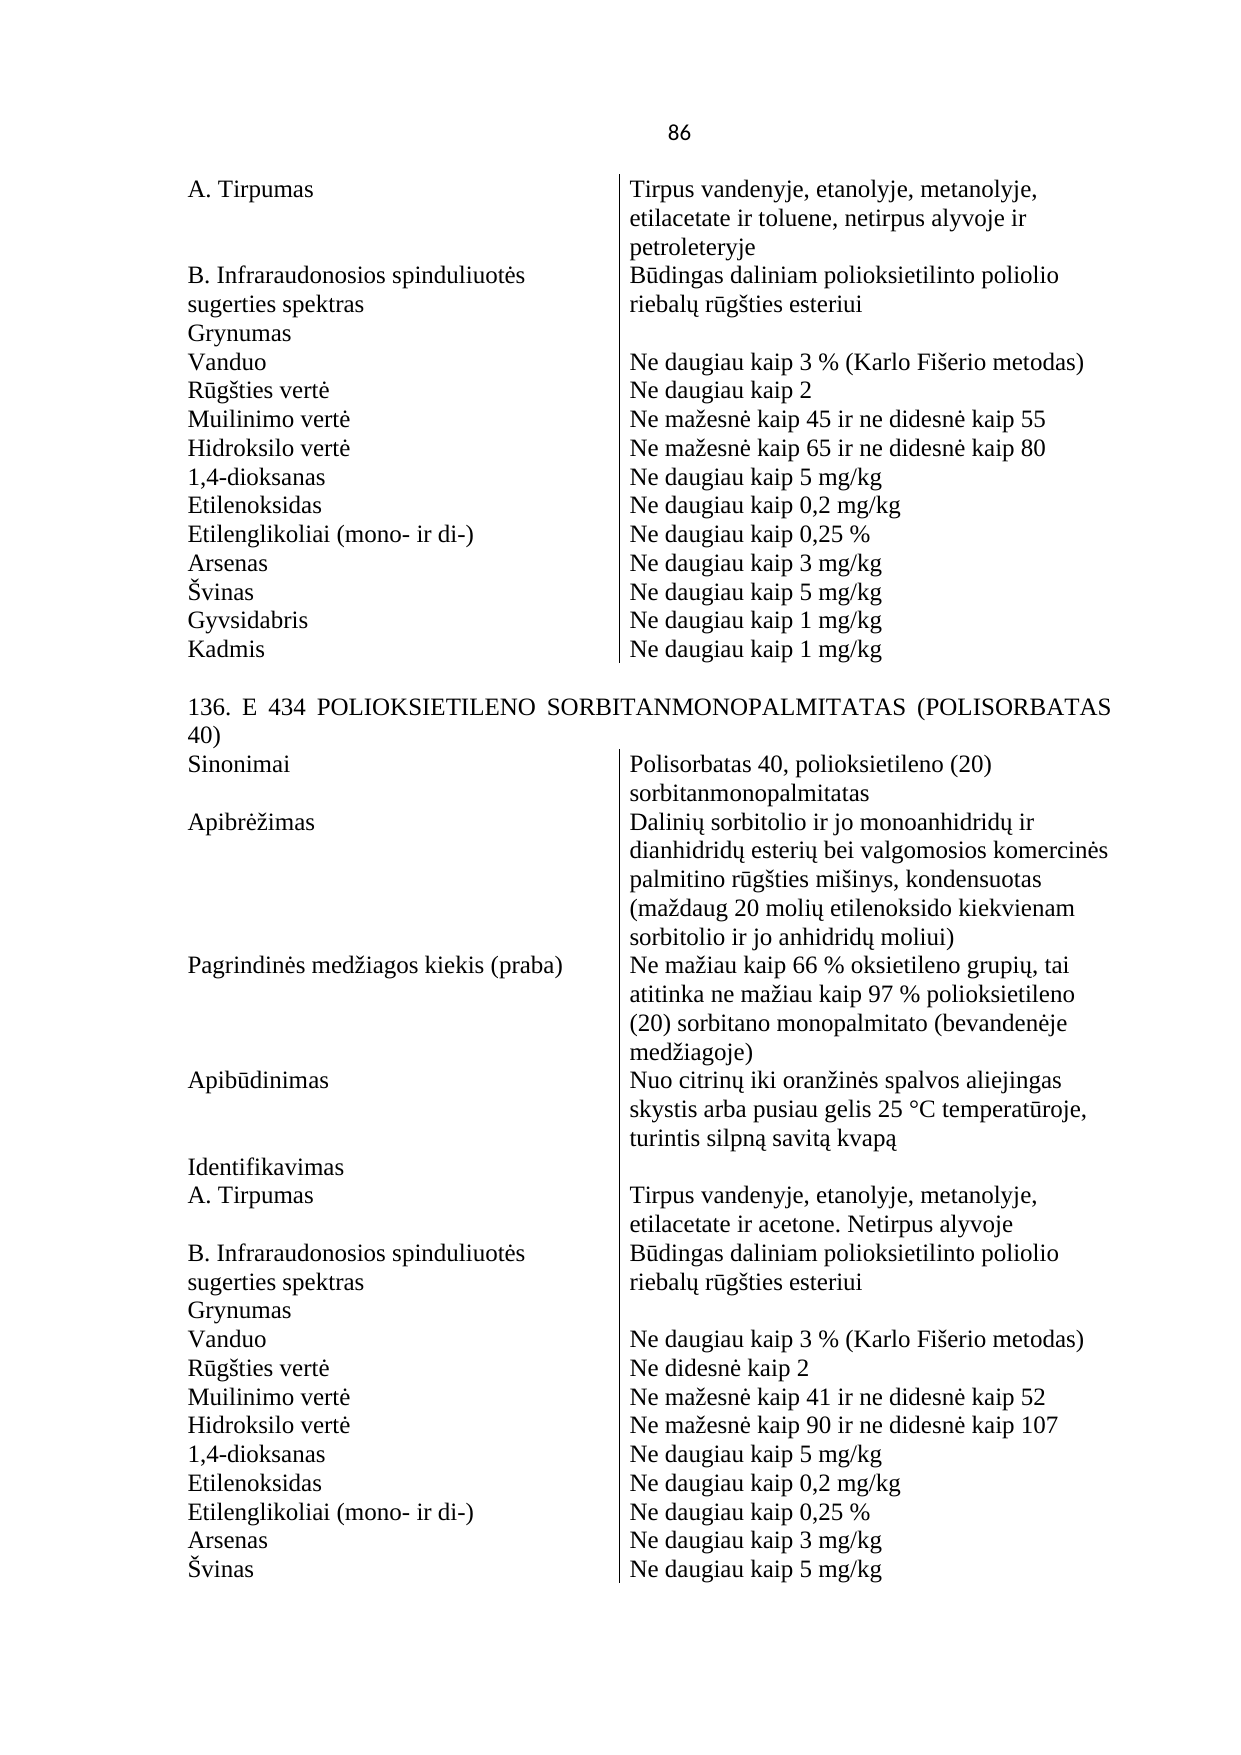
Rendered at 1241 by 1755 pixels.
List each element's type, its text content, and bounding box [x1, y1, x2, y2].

table_cell Švinas [177, 1554, 619, 1583]
table_cell Etilenoksidas [177, 1468, 619, 1497]
table_cell 1,4-dioksanas [177, 1439, 619, 1468]
table_cell Etilenoksidas [177, 490, 619, 519]
table_cell Nuo citrinų iki oranžinės spalvos aliejingas skystis arba pusiau gelis 25 °C temperatūroje, turintis silpną savitą kvapą [620, 1065, 1122, 1152]
table_cell Ne daugiau kaip 3 mg/kg [620, 1525, 1122, 1554]
table_cell Polisorbatas 40, polioksietileno (20) sorbitanmonopalmitatas [620, 749, 1122, 807]
table_cell Rūgšties vertė [177, 1353, 619, 1382]
table_cell Etilenglikoliai (mono- ir di-) [177, 1497, 619, 1525]
table_cell [620, 318, 1122, 347]
table_cell Apibūdinimas [177, 1065, 619, 1152]
table_cell Ne daugiau kaip 1 mg/kg [620, 605, 1122, 634]
table_header 136. E 434 POLIOKSIETILENO SORBITANMONOPALMITATAS (POLISORBATAS 40) [177, 692, 1122, 749]
table_cell Tirpus vandenyje, etanolyje, metanolyje, etilacetate ir toluene, netirpus alyvoje ir petroleteryje [620, 174, 1122, 260]
table_cell B. Infraraudonosios spinduliuotės sugerties spektras [177, 260, 619, 318]
table_cell Gyvsidabris [177, 605, 619, 634]
table_cell Muilinimo vertė [177, 404, 619, 433]
table_cell Ne daugiau kaip 0,2 mg/kg [620, 490, 1122, 519]
table_cell Hidroksilo vertė [177, 433, 619, 462]
table_cell Ne mažiau kaip 66 % oksietileno grupių, tai atitinka ne mažiau kaip 97 % polioksietileno (20) sorbitano monopalmitato (bevandenėje medžiagoje) [620, 950, 1122, 1065]
table_cell Ne mažesnė kaip 65 ir ne didesnė kaip 80 [620, 433, 1122, 462]
table_cell Ne daugiau kaip 0,2 mg/kg [620, 1468, 1122, 1497]
table_cell Ne daugiau kaip 5 mg/kg [620, 1439, 1122, 1468]
table_cell Ne daugiau kaip 0,25 % [620, 1497, 1122, 1525]
table_cell Tirpus vandenyje, etanolyje, metanolyje, etilacetate ir acetone. Netirpus alyvoje [620, 1180, 1122, 1238]
table_cell Ne daugiau kaip 0,25 % [620, 519, 1122, 548]
table_cell Pagrindinės medžiagos kiekis (praba) [177, 950, 619, 1065]
table_cell Ne daugiau kaip 3 % (Karlo Fišerio metodas) [620, 347, 1122, 375]
table_cell Dalinių sorbitolio ir jo monoanhidridų ir dianhidridų esterių bei valgomosios komercinės palmitino rūgšties mišinys, kondensuotas (maždaug 20 molių etilenoksido kiekvienam sorbitolio ir jo anhidridų moliui) [620, 807, 1122, 950]
table_cell Arsenas [177, 1525, 619, 1554]
table_cell Ne mažesnė kaip 41 ir ne didesnė kaip 52 [620, 1382, 1122, 1410]
table_cell Ne mažesnė kaip 90 ir ne didesnė kaip 107 [620, 1410, 1122, 1439]
table_cell Ne didesnė kaip 2 [620, 1353, 1122, 1382]
table_cell Grynumas [177, 318, 619, 347]
table_cell Ne daugiau kaip 2 [620, 375, 1122, 404]
table_cell Ne daugiau kaip 5 mg/kg [620, 1554, 1122, 1583]
table_cell A. Tirpumas [177, 174, 619, 260]
table_cell Grynumas [177, 1295, 619, 1324]
table_cell [620, 1295, 1122, 1324]
table_cell Identifikavimas [177, 1152, 619, 1180]
table_cell Arsenas [177, 548, 619, 577]
table_cell B. Infraraudonosios spinduliuotės sugerties spektras [177, 1238, 619, 1295]
table_cell Vanduo [177, 1324, 619, 1353]
table_cell Etilenglikoliai (mono- ir di-) [177, 519, 619, 548]
table_cell Švinas [177, 577, 619, 605]
table_cell 1,4-dioksanas [177, 462, 619, 490]
table_cell Ne daugiau kaip 3 % (Karlo Fišerio metodas) [620, 1324, 1122, 1353]
table_cell Hidroksilo vertė [177, 1410, 619, 1439]
table_cell Vanduo [177, 347, 619, 375]
table_cell Būdingas daliniam polioksietilinto poliolio riebalų rūgšties esteriui [620, 1238, 1122, 1295]
table_cell Rūgšties vertė [177, 375, 619, 404]
table_cell Ne daugiau kaip 5 mg/kg [620, 462, 1122, 490]
table_cell Ne daugiau kaip 3 mg/kg [620, 548, 1122, 577]
table_cell Ne mažesnė kaip 45 ir ne didesnė kaip 55 [620, 404, 1122, 433]
table_cell Būdingas daliniam polioksietilinto poliolio riebalų rūgšties esteriui [620, 260, 1122, 318]
table_cell Muilinimo vertė [177, 1382, 619, 1410]
table_cell Ne daugiau kaip 1 mg/kg [620, 634, 1122, 663]
table_cell Kadmis [177, 634, 619, 663]
table_cell [620, 1152, 1122, 1180]
table_cell Sinonimai [177, 749, 619, 807]
table_cell A. Tirpumas [177, 1180, 619, 1238]
table_cell Apibrėžimas [177, 807, 619, 950]
table_cell Ne daugiau kaip 5 mg/kg [620, 577, 1122, 605]
